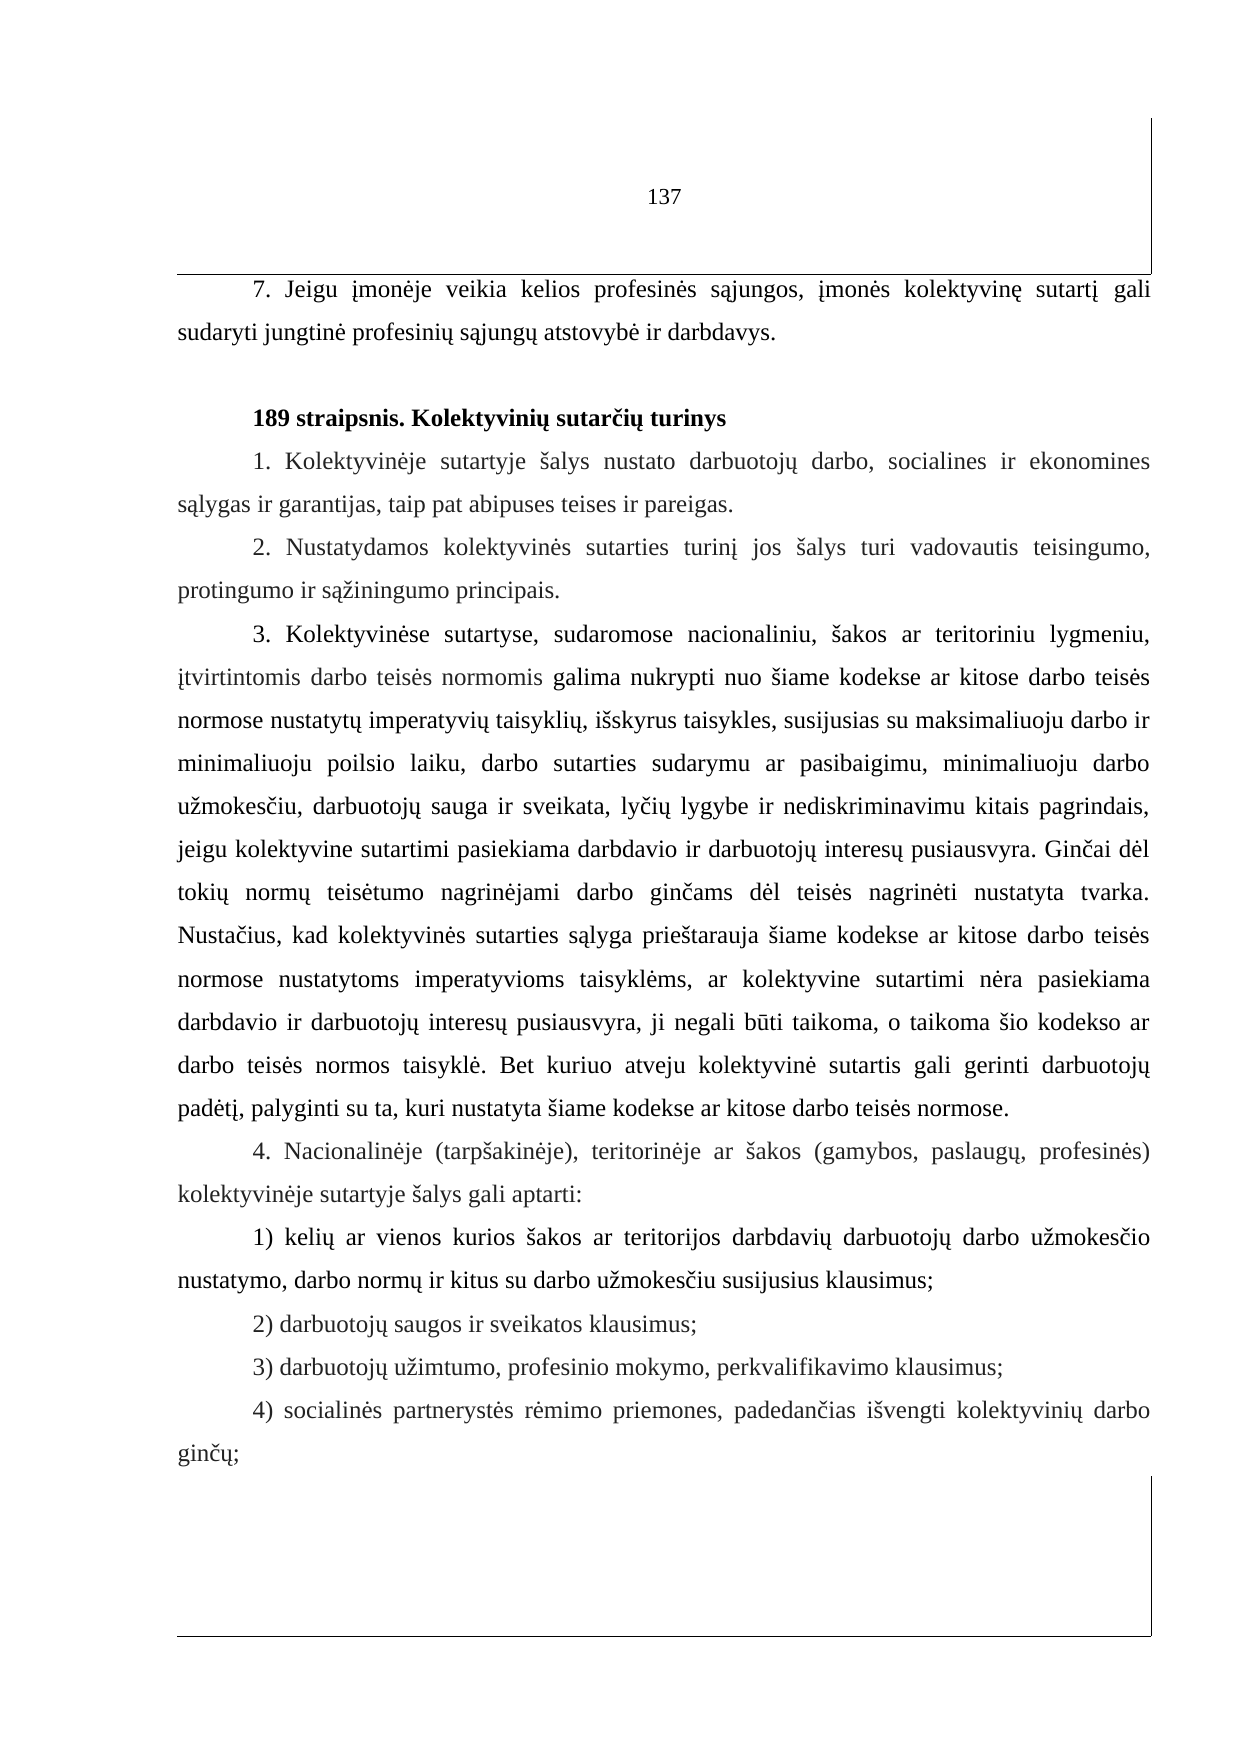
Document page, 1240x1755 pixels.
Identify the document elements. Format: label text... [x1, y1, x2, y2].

text 1) kelių ar vienos kurios šakos ar teritorijos darbdavių darbuotojų darbo užmokesčio nustatymo, darbo normų ir kitus su darbo užmokesčiu susijusius klausimus; [177, 1222, 1151, 1294]
text 2. Nustatydamos kolektyvinės sutarties turinį jos šalys turi vadovautis teisingumo, protingumo ir sąžiningumo principais. [177, 532, 1151, 604]
text 2) darbuotojų saugos ir sveikatos klausimus; [177, 1309, 1151, 1337]
text 4. Nacionalinėje (tarpšakinėje), teritorinėje ar šakos (gamybos, paslaugų, profesinės) kolektyvinėje sutartyje šalys gali aptarti: [177, 1136, 1151, 1208]
text 189 straipsnis. Kolektyvinių sutarčių turinys [177, 403, 1151, 432]
text 4) socialinės partnerystės rėmimo priemones, padedančias išvengti kolektyvinių darbo ginčų; [177, 1395, 1151, 1467]
text 3) darbuotojų užimtumo, profesinio mokymo, perkvalifikavimo klausimus; [177, 1352, 1151, 1381]
text 7. Jeigu įmonėje veikia kelios profesinės sąjungos, įmonės kolektyvinę sutartį gali sudaryti jungtinė profesinių sąjungų atstovybė ir darbdavys. [177, 274, 1151, 346]
text 1. Kolektyvinėje sutartyje šalys nustato darbuotojų darbo, socialines ir ekonomines sąlygas ir garantijas, taip pat abipuses teises ir pareigas. [177, 446, 1151, 518]
text 3. Kolektyvinėse sutartyse, sudaromose nacionaliniu, šakos ar teritoriniu lygmeniu, įtvirtintomis darbo teisės normomis galima nukrypti nuo šiame kodekse ar kitose darbo teisės normose nustatytų imperatyvių taisyklių, išskyrus taisykles, susijusias su maksimaliuoju darbo ir minimaliuoju poilsio laiku, darbo sutarties sudarymu ar pasibaigimu, minimaliuoju darbo užmokesčiu, darbuotojų sauga ir sveikata, lyčių lygybe ir nediskriminavimu kitais pagrindais, jeigu kolektyvine sutartimi pasiekiama darbdavio ir darbuotojų interesų pusiausvyra. Ginčai dėl tokių normų teisėtumo nagrinėjami darbo ginčams dėl teisės nagrinėti nustatyta tvarka. Nustačius, kad kolektyvinės sutarties sąlyga prieštarauja šiame kodekse ar kitose darbo teisės normose nustatytoms imperatyvioms taisyklėms, ar kolektyvine sutartimi nėra pasiekiama darbdavio ir darbuotojų interesų pusiausvyra, ji negali būti taikoma, o taikoma šio kodekso ar darbo teisės normos taisyklė. Bet kuriuo atveju kolektyvinė sutartis gali gerinti darbuotojų padėtį, palyginti su ta, kuri nustatyta šiame kodekse ar kitose darbo teisės normose. [177, 619, 1151, 1122]
